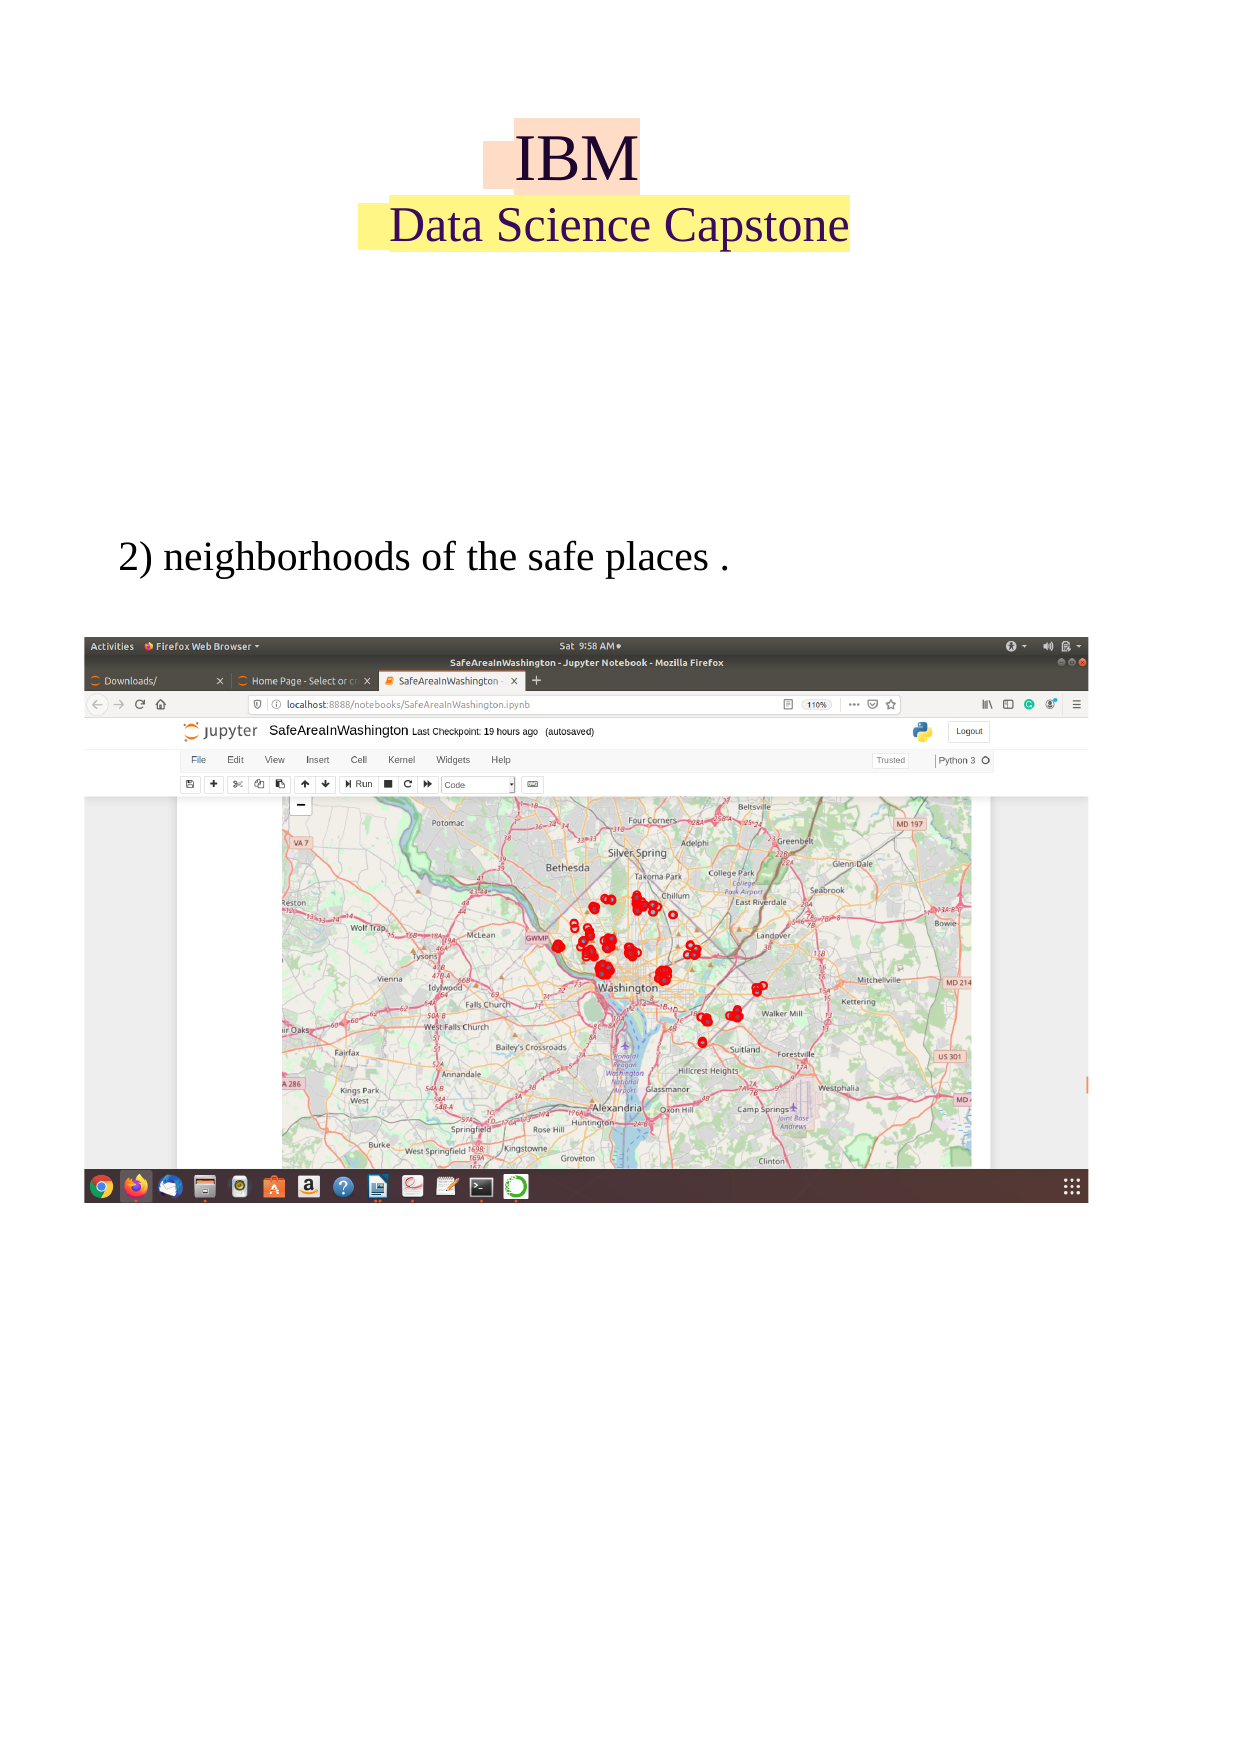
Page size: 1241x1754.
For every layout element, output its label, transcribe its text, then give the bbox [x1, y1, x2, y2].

text 2) neighborhoods of the safe places . [118, 531, 1122, 579]
picture [84, 637, 1089, 1203]
